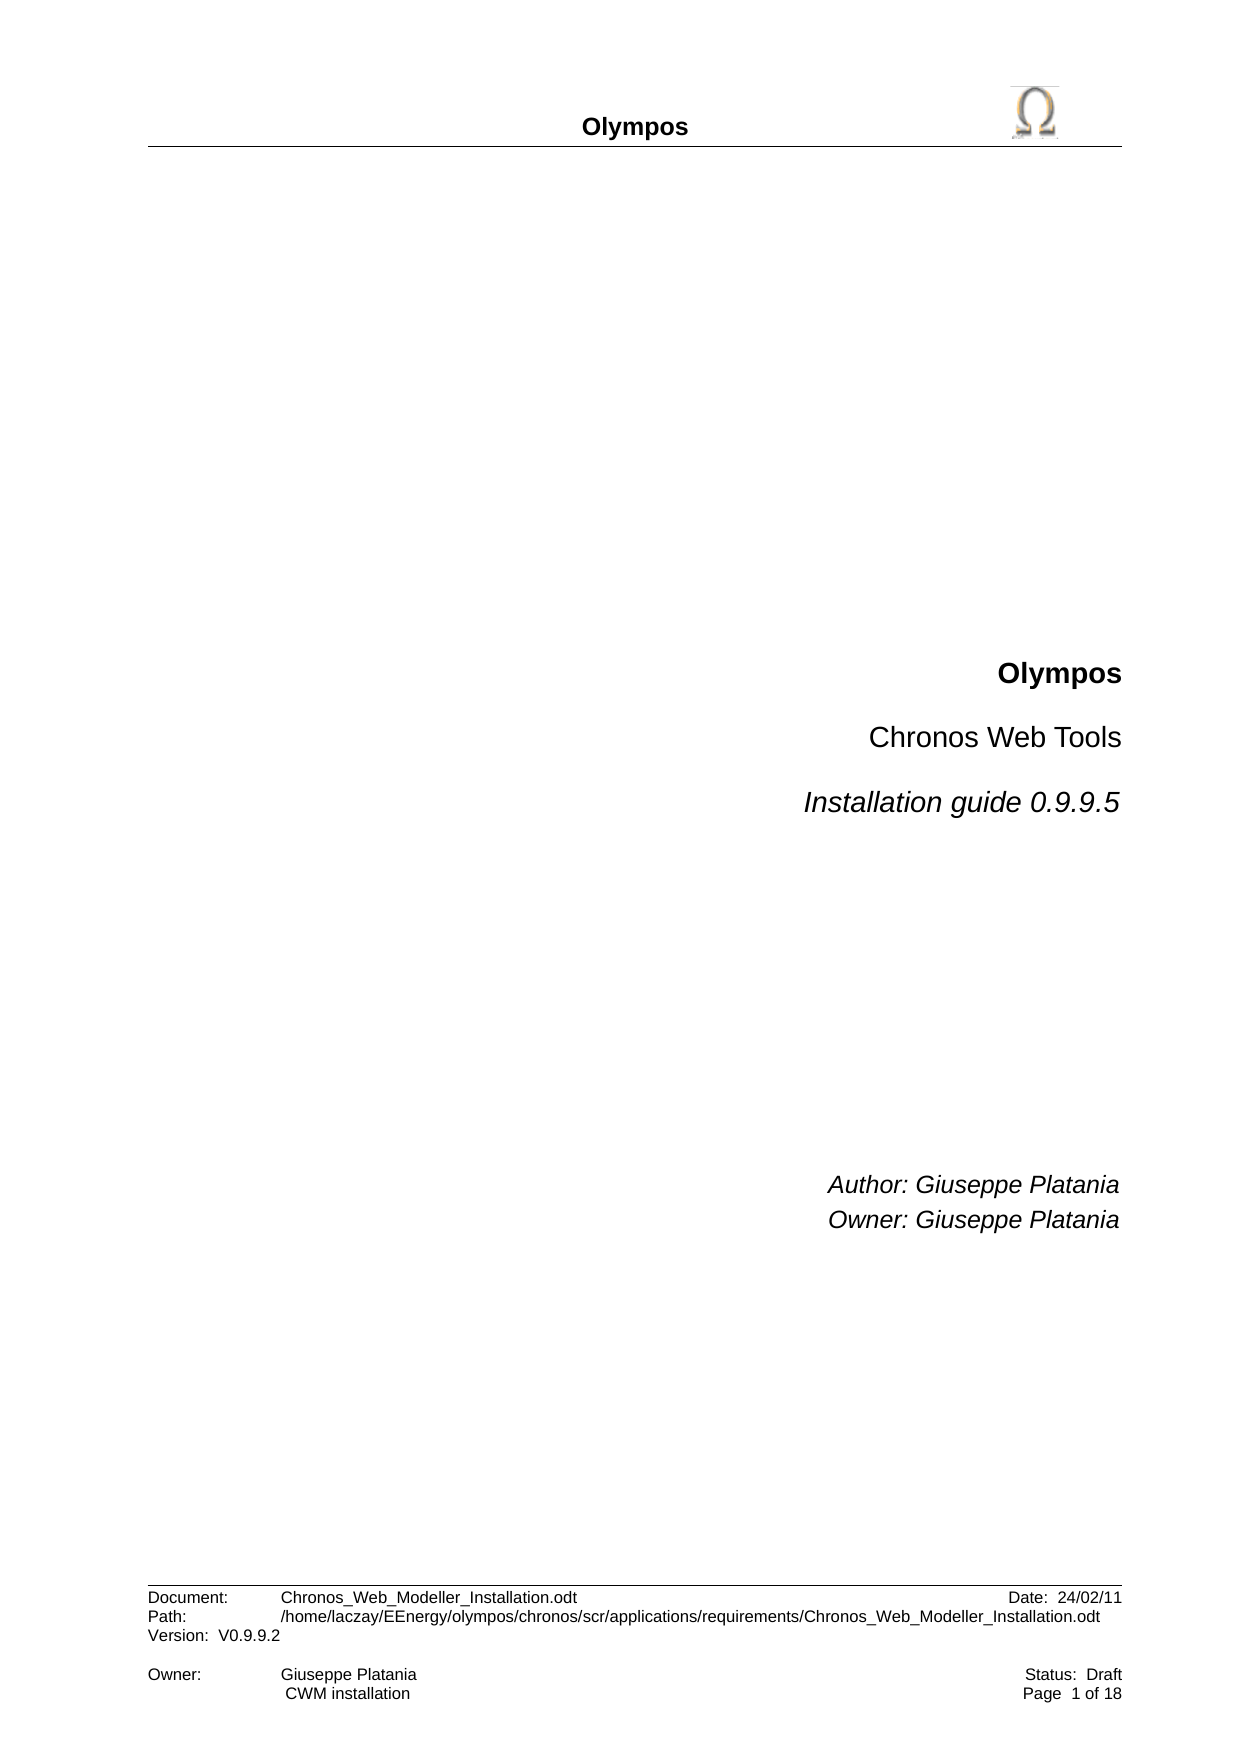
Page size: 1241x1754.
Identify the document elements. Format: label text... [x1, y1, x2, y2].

title Installation guide 0.9.9.5 [148, 785, 1122, 819]
title Chronos Web Tools [148, 721, 1122, 754]
title Olympos [148, 656, 1122, 689]
subtitle Author: Giuseppe Platania [148, 1170, 1122, 1199]
picture [1010, 85, 1060, 139]
subtitle Owner: Giuseppe Platania [148, 1205, 1122, 1234]
